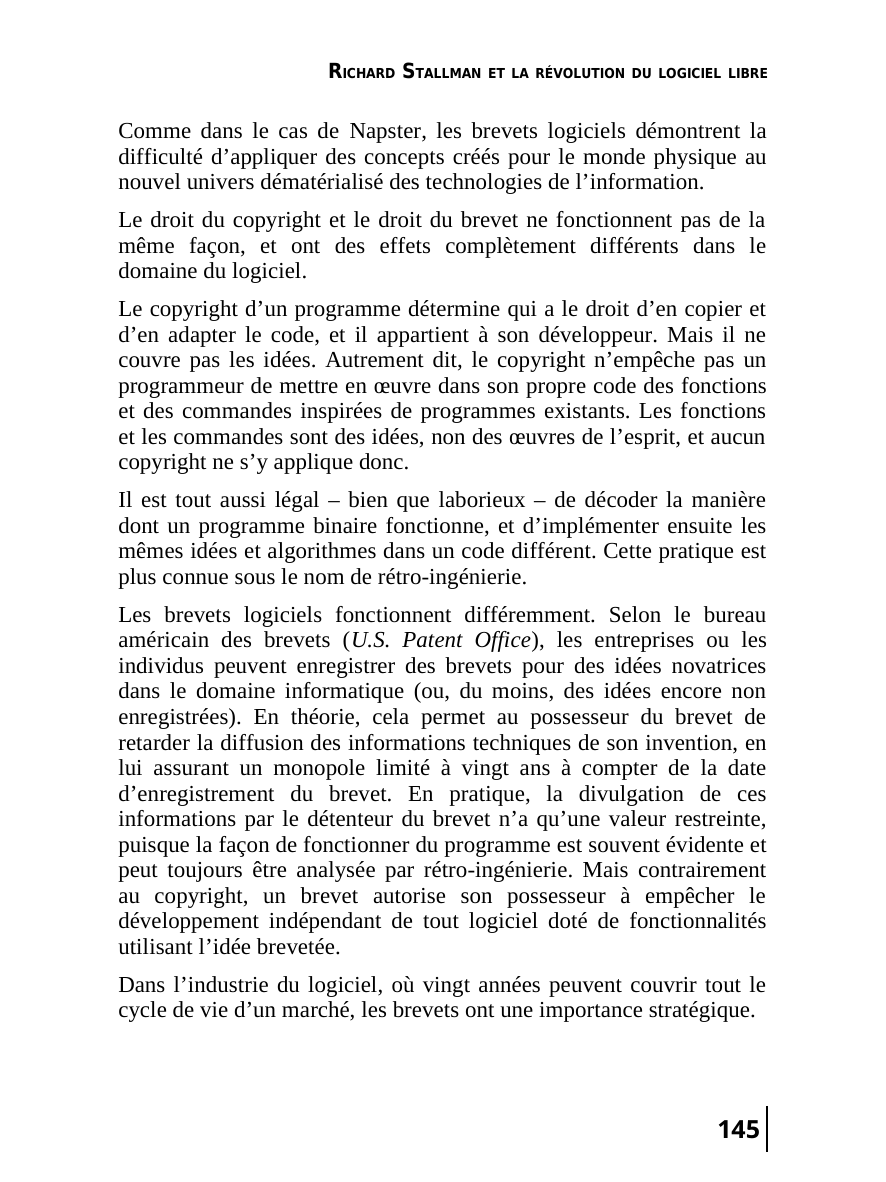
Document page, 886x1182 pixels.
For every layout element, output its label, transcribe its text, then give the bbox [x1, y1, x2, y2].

text Comme dans le cas de Napster, les brevets logiciels démontrent la difficulté d’appliquer des concepts créés pour le monde physique au nouvel univers dématérialisé des technologies de l’information. [118, 118, 768, 194]
text Dans l’industrie du logiciel, où vingt années peuvent couvrir tout le cycle de vie d’un marché, les brevets ont une importance stratégique. [118, 972, 768, 1023]
text Il est tout aussi légal – bien que laborieux – de décoder la manière dont un programme binaire fonctionne, et d’implémenter ensuite les mêmes idées et algorithmes dans un code différent. Cette pratique est plus connue sous le nom de rétro-ingénierie. [118, 487, 768, 589]
text Le copyright d’un programme détermine qui a le droit d’en copier et d’en adapter le code, et il appartient à son développeur. Mais il ne couvre pas les idées. Autrement dit, le copyright n’empêche pas un programmeur de mettre en œuvre dans son propre code des fonctions et des commandes inspirées de programmes existants. Les fonctions et les commandes sont des idées, non des œuvres de l’esprit, et aucun copyright ne s’y applique donc. [118, 296, 768, 475]
text Les brevets logiciels fonctionnent différemment. Selon le bureau américain des brevets (U.S. Patent Office), les entreprises ou les individus peuvent enregistrer des brevets pour des idées novatrices dans le domaine informatique (ou, du moins, des idées encore non enregistrées). En théorie, cela permet au possesseur du brevet de retarder la diffusion des informations techniques de son invention, en lui assurant un monopole limité à vingt ans à compter de la date d’enregistrement du brevet. En pratique, la divulgation de ces informations par le détenteur du brevet n’a qu’une valeur restreinte, puisque la façon de fonctionner du programme est souvent évidente et peut toujours être analysée par rétro-ingénierie. Mais contrairement au copyright, un brevet autorise son possesseur à empêcher le développement indépendant de tout logiciel doté de fonctionnalités utilisant l’idée brevetée. [118, 602, 768, 959]
text Le droit du copyright et le droit du brevet ne fonctionnent pas de la même façon, et ont des effets complètement différents dans le domaine du logiciel. [118, 207, 768, 284]
